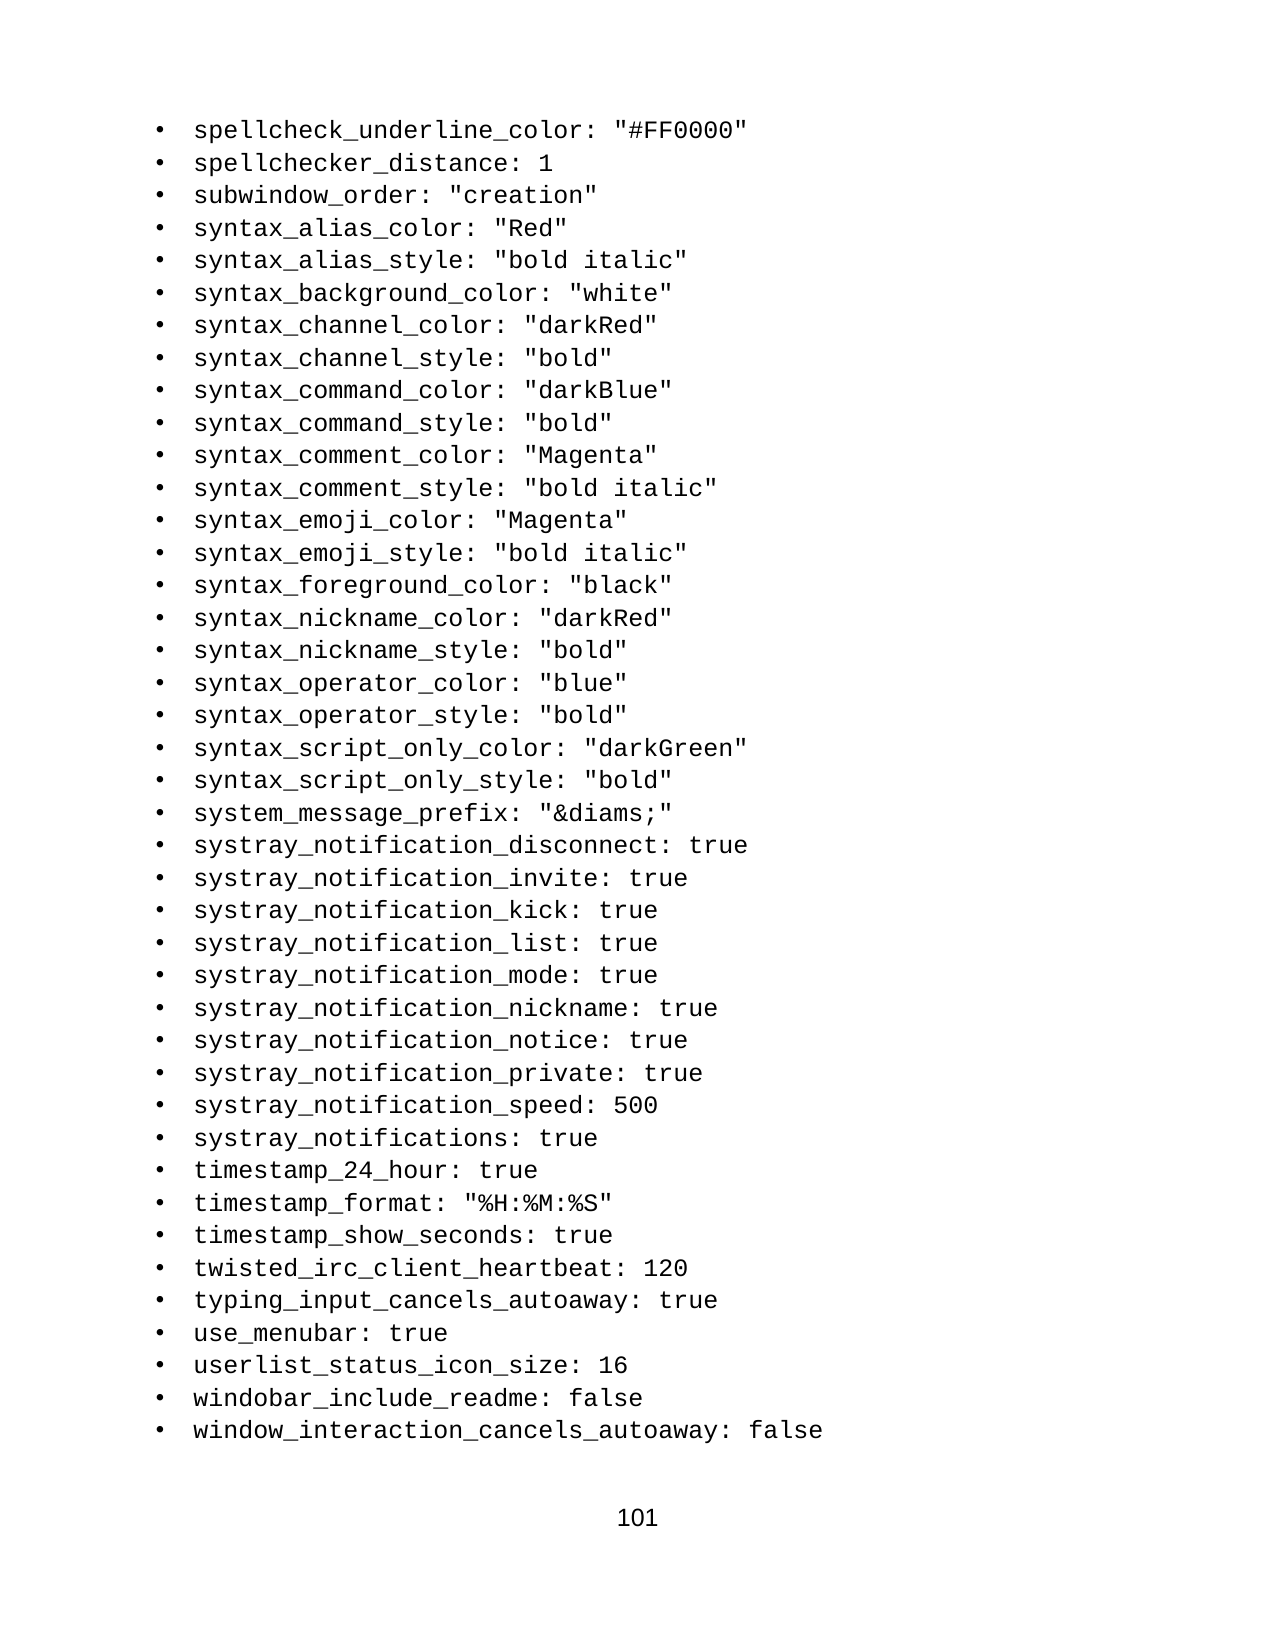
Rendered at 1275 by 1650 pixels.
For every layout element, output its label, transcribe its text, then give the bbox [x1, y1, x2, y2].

list spellcheck_underline_color: "#FF0000" [156, 118, 1157, 146]
list syntax_channel_style: "bold" [156, 346, 1157, 374]
list syntax_command_style: "bold" [156, 411, 1157, 439]
list syntax_emoji_color: "Magenta" [156, 508, 1157, 536]
list window_interaction_cancels_autoaway: false [156, 1418, 1157, 1446]
list userlist_status_icon_size: 16 [156, 1353, 1157, 1381]
list syntax_emoji_style: "bold italic" [156, 541, 1157, 569]
list systray_notifications: true [156, 1126, 1157, 1154]
list timestamp_format: "%H:%M:%S" [156, 1191, 1157, 1219]
list syntax_comment_style: "bold italic" [156, 476, 1157, 504]
list syntax_comment_color: "Magenta" [156, 443, 1157, 471]
list syntax_operator_color: "blue" [156, 671, 1157, 699]
list syntax_background_color: "white" [156, 281, 1157, 309]
list use_menubar: true [156, 1321, 1157, 1349]
list syntax_foreground_color: "black" [156, 573, 1157, 601]
list syntax_script_only_style: "bold" [156, 768, 1157, 796]
list windobar_include_readme: false [156, 1386, 1157, 1414]
list systray_notification_list: true [156, 931, 1157, 959]
list typing_input_cancels_autoaway: true [156, 1288, 1157, 1316]
list system_message_prefix: "&diams;" [156, 801, 1157, 829]
list syntax_script_only_color: "darkGreen" [156, 736, 1157, 764]
list syntax_operator_style: "bold" [156, 703, 1157, 731]
list syntax_nickname_style: "bold" [156, 638, 1157, 666]
list systray_notification_nickname: true [156, 996, 1157, 1024]
list systray_notification_invite: true [156, 866, 1157, 894]
list syntax_alias_style: "bold italic" [156, 248, 1157, 276]
list syntax_command_color: "darkBlue" [156, 378, 1157, 406]
list spellchecker_distance: 1 [156, 151, 1157, 179]
list timestamp_24_hour: true [156, 1158, 1157, 1186]
list syntax_channel_color: "darkRed" [156, 313, 1157, 341]
list systray_notification_speed: 500 [156, 1093, 1157, 1121]
list syntax_alias_color: "Red" [156, 216, 1157, 244]
list systray_notification_kick: true [156, 898, 1157, 926]
list systray_notification_mode: true [156, 963, 1157, 991]
list syntax_nickname_color: "darkRed" [156, 606, 1157, 634]
list systray_notification_notice: true [156, 1028, 1157, 1056]
list systray_notification_disconnect: true [156, 833, 1157, 861]
list twisted_irc_client_heartbeat: 120 [156, 1256, 1157, 1284]
list subwindow_order: "creation" [156, 183, 1157, 211]
list timestamp_show_seconds: true [156, 1223, 1157, 1251]
list systray_notification_private: true [156, 1061, 1157, 1089]
